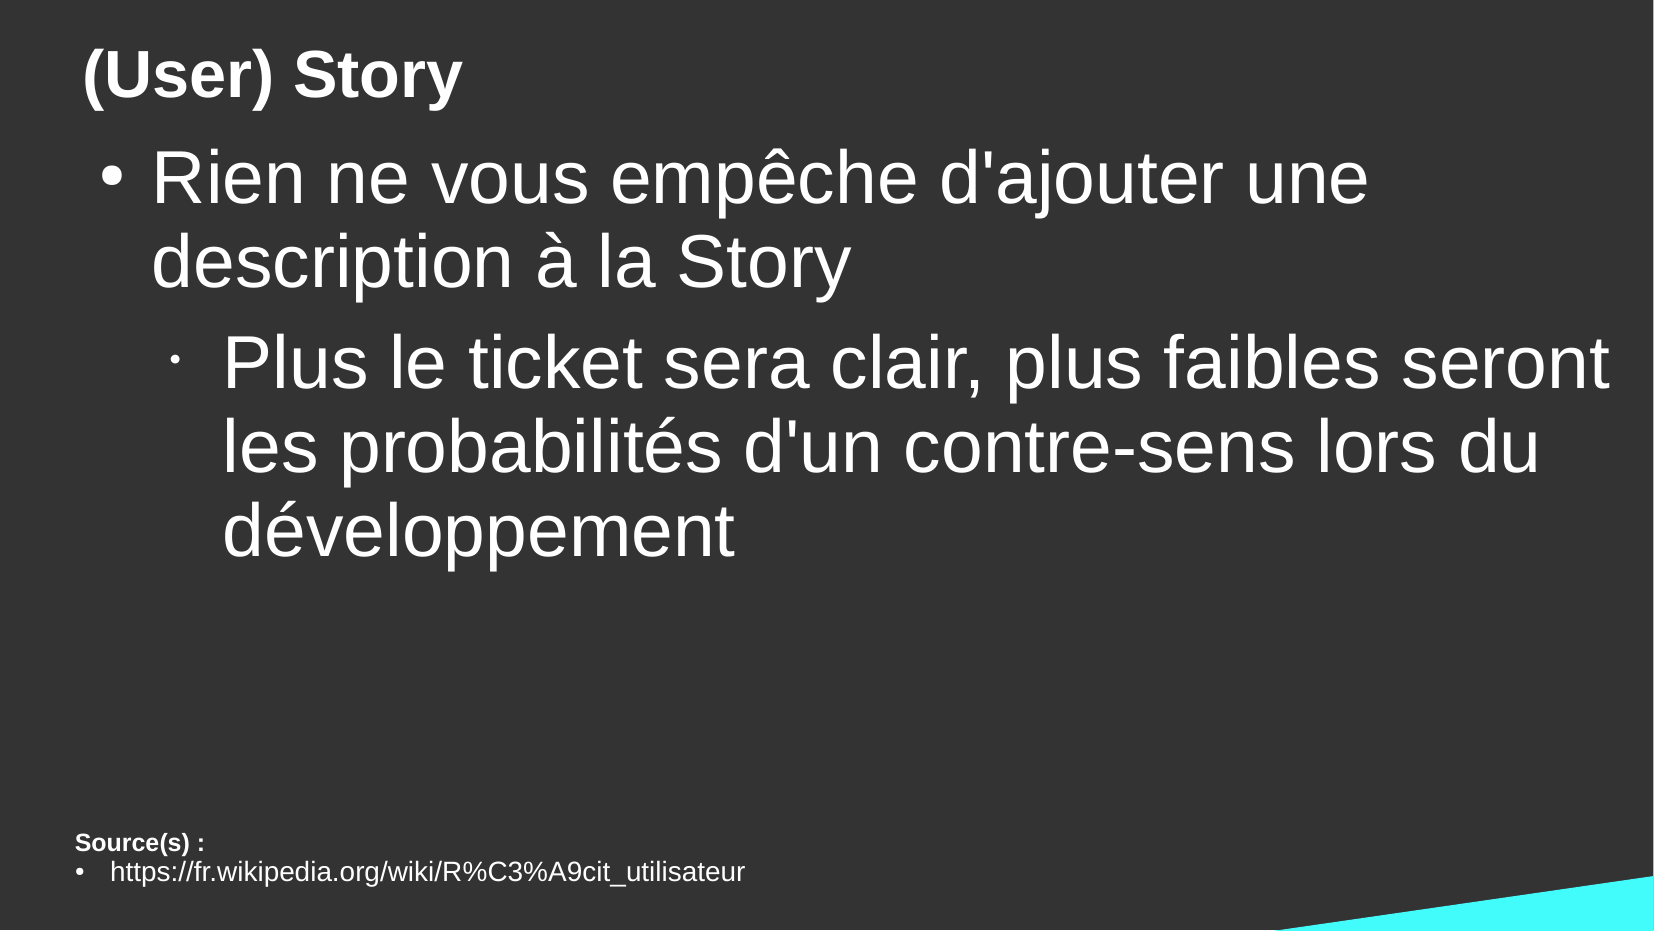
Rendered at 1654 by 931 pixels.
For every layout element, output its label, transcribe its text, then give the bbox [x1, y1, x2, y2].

text_box Source(s) : https://fr.wikipedia.org/wiki/R%C3%A9cit_utilisateur [60, 821, 1546, 921]
text_box [1272, 875, 1654, 931]
list Rien ne vous empêche d'ajouter une description à la Story Plus le ticket sera clair, plus faibles seront les probabilités d'un contre-sens lors du développement [80, 135, 1620, 777]
title (User) Story [82, 37, 1571, 122]
